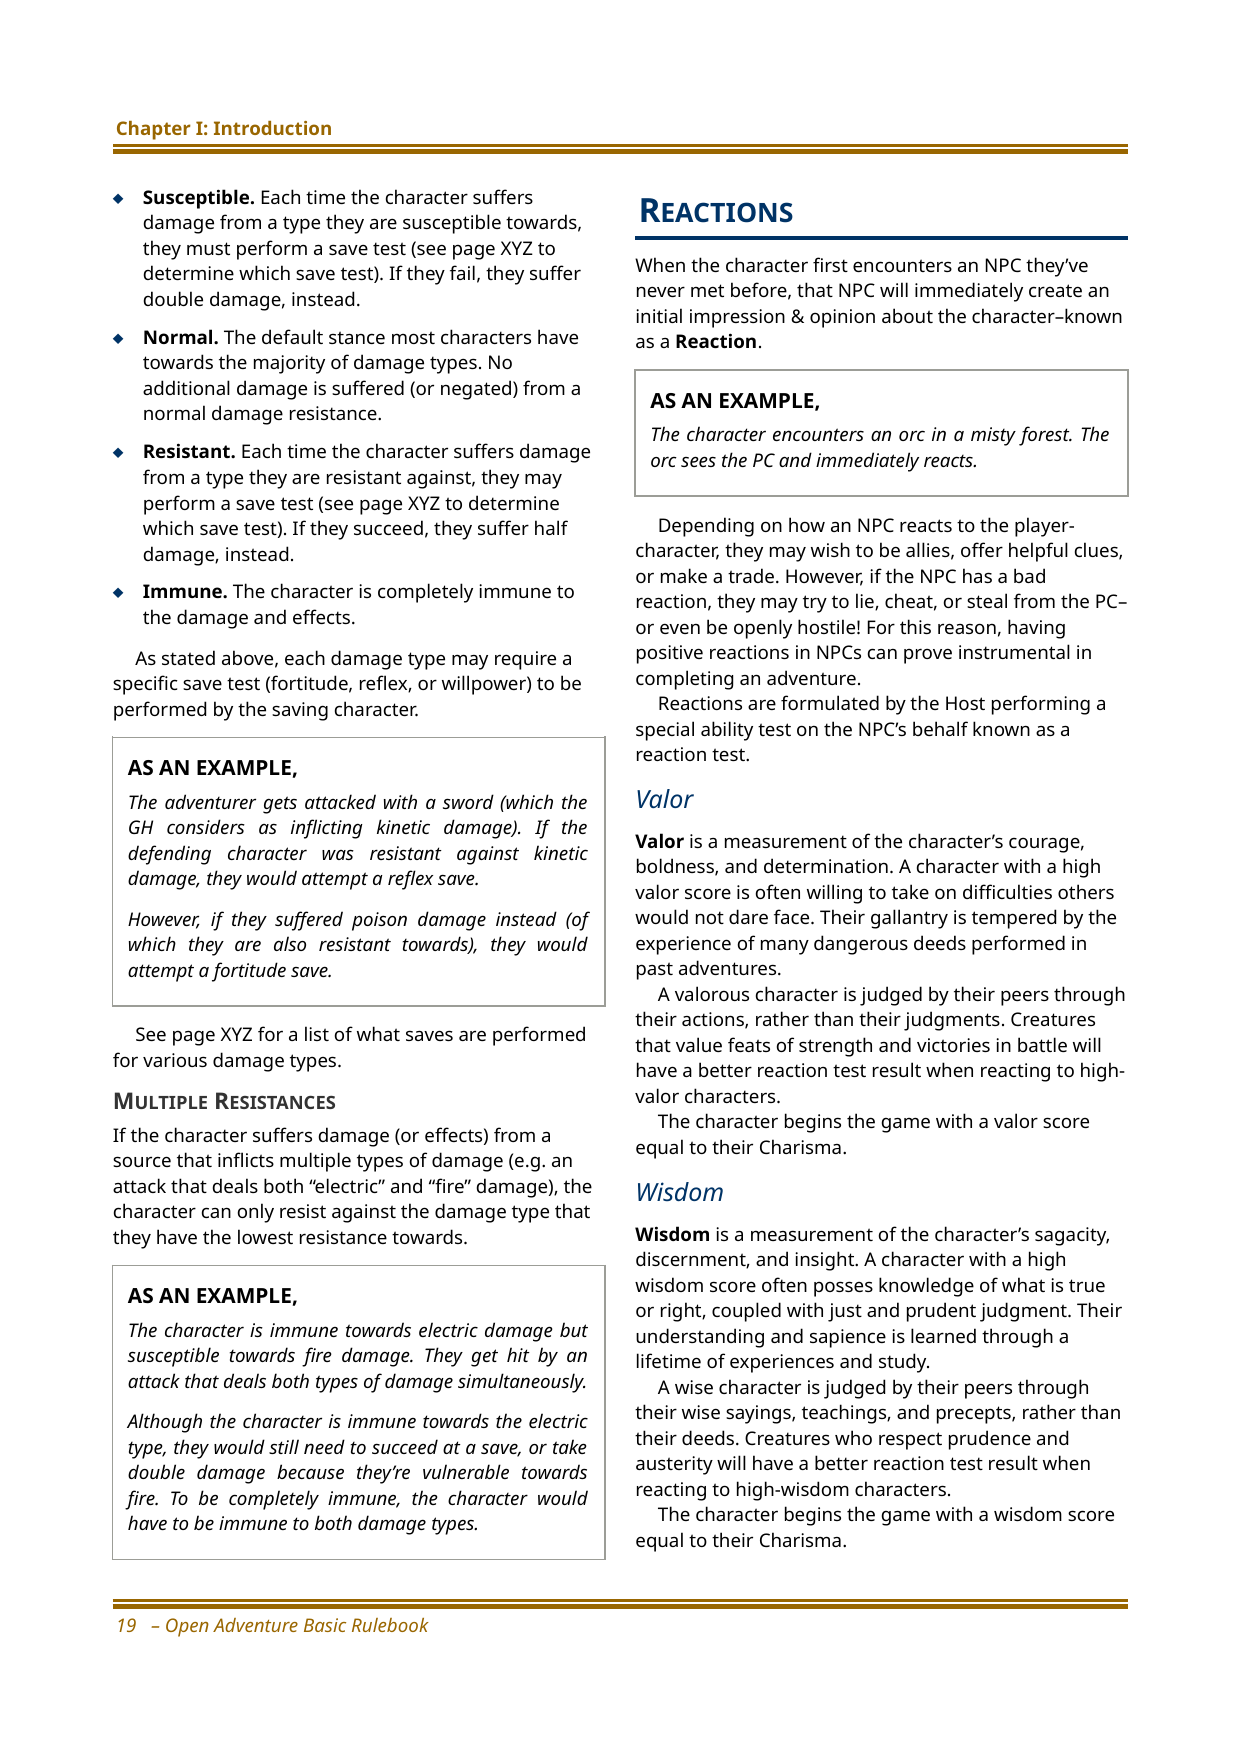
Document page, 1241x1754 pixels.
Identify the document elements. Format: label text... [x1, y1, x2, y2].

table_header As An Example, The character encounters an orc in a misty forest. The orc sees the PC and immediately reacts. [636, 371, 1127, 495]
text If the character suffers damage (or effects) from a source that inflicts multiple types of damage (e.g. an attack that deals both “electric” and “fire” damage), the character can only resist against the damage type that they have the lowest resistance towards. [113, 1122, 605, 1249]
table_header As An Example, The adventurer gets attacked with a sword (which the GH considers as inflicting kinetic damage). If the defending character was resistant against kinetic damage, they would attempt a reflex save. However, if they suffered poison damage instead (of which they are also resistant towards), they would attempt a fortitude save. [113, 738, 604, 1005]
list Susceptible. Each time the character suffers damage from a type they are susceptible towards, they must perform a save test (see page XYZ to determine which save test). If they fail, they suffer double damage, instead. [113, 184, 605, 312]
text Depending on how an NPC reacts to the player-character, they may wish to be allies, offer helpful clues, or make a trade. However, if the NPC has a bad reaction, they may try to lie, cheat, or steal from the PC–or even be openly hostile! For this reason, having positive reactions in NPCs can prove instrumental in completing an adventure. [635, 512, 1128, 691]
subtitle Valor [635, 782, 1128, 816]
text When the character first encounters an NPC they’ve never met before, that NPC will immediately create an initial impression & opinion about the character–known as a Reaction. [635, 252, 1128, 354]
text A wise character is judged by their peers through their wise sayings, teachings, and precepts, rather than their deeds. Creatures who respect prudence and austerity will have a better reaction test result when reacting to high-wisdom characters. [635, 1374, 1128, 1502]
text Valor is a measurement of the character’s courage, boldness, and determination. A character with a high valor score is often willing to take on difficulties others would not dare face. Their gallantry is tempered by the experience of many dangerous deeds performed in past adventures. [635, 828, 1128, 981]
table_header As An Example, The character is immune towards electric damage but susceptible towards fire damage. They get hit by an attack that deals both types of damage simultaneously. Although the character is immune towards the electric type, they would still need to succeed at a save, or take double damage because they’re vulnerable towards fire. To be completely immune, the character would have to be immune to both damage types. [113, 1266, 604, 1559]
list [1111, 183, 1128, 236]
subtitle Multiple Resistances [113, 1085, 605, 1116]
text A valorous character is judged by their peers through their actions, rather than their judgments. Creatures that value feats of strength and victories in battle will have a better reaction test result when reacting to high-valor characters. [635, 981, 1128, 1109]
text The character begins the game with a valor score equal to their charisma. [635, 1109, 1128, 1160]
text Wisdom is a measurement of the character’s sagacity, discernment, and insight. A character with a high wisdom score often posses knowledge of what is true or right, coupled with just and prudent judgment. Their understanding and sapience is learned through a lifetime of experiences and study. [635, 1221, 1128, 1374]
text The character begins the game with a wisdom score equal to their charisma. [635, 1502, 1128, 1553]
subtitle Wisdom [635, 1175, 1128, 1209]
list Immune. The character is completely immune to the damage and effects. [113, 579, 605, 630]
list Normal. The default stance most characters have towards the majority of damage types. No additional damage is suffered (or negated) from a normal damage resistance. [113, 324, 605, 426]
text As stated above, each damage type may require a specific save test (fortitude, reflex, or willpower) to be performed by the saving character. [113, 645, 605, 721]
text See page XYZ for a list of what saves are performed for various damage types. [113, 1022, 605, 1073]
list Resistant. Each time the character suffers damage from a type they are resistant against, they may perform a save test (see page XYZ to determine which save test). If they succeed, they suffer half damage, instead. [113, 439, 605, 566]
text Reactions are formulated by the host performing a special ability test on the NPC’s behalf known as a reaction test. [635, 691, 1128, 767]
